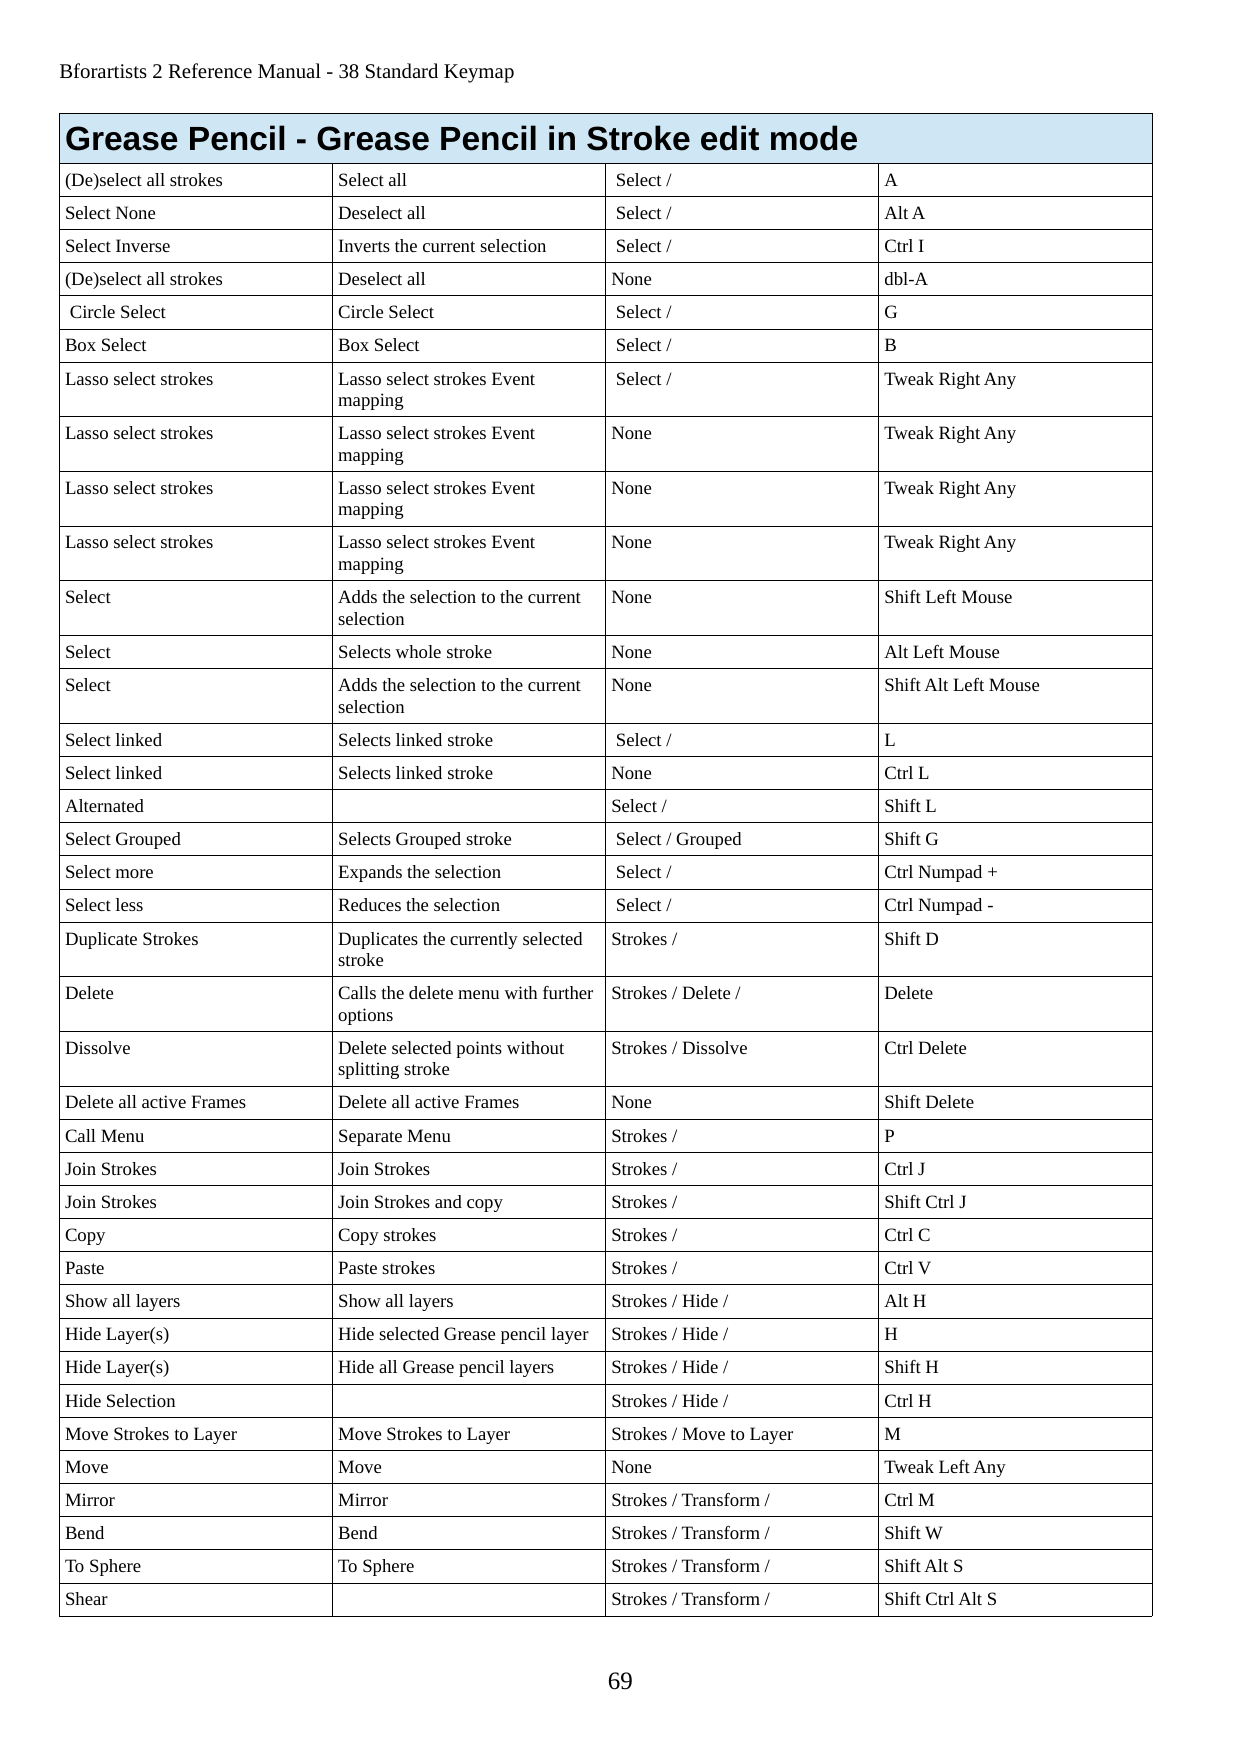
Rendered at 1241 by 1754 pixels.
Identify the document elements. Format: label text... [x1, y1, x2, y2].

table_cell Lasso select strokes Event mapping [333, 363, 605, 416]
table_cell Strokes / Hide / [606, 1385, 878, 1417]
table_cell None [606, 417, 878, 471]
table_cell Ctrl Numpad - [879, 890, 1152, 922]
table_cell Strokes / Hide / [606, 1352, 878, 1384]
table_cell Reduces the selection [333, 890, 605, 922]
table_cell Delete [60, 977, 332, 1031]
table_cell Shift H [879, 1352, 1152, 1384]
table_cell Select / [606, 230, 878, 262]
table_cell Show all layers [333, 1285, 605, 1317]
table_cell Ctrl C [879, 1219, 1152, 1251]
table_cell Select / [606, 856, 878, 888]
table_cell Ctrl I [879, 230, 1152, 262]
table_cell Select all [333, 164, 605, 196]
table_cell Hide Layer(s) [60, 1319, 332, 1351]
table_cell Select linked [60, 724, 332, 756]
table_cell None [606, 527, 878, 580]
table_cell Strokes / [606, 1153, 878, 1185]
table_header Grease Pencil - Grease Pencil in Stroke edit mode [60, 114, 1152, 163]
table_cell Mirror [333, 1484, 605, 1516]
table_cell Ctrl V [879, 1252, 1152, 1284]
table_cell Select Inverse [60, 230, 332, 262]
table_cell B [879, 330, 1152, 362]
table_cell Lasso select strokes [60, 527, 332, 580]
table_cell Shift Ctrl Alt S [879, 1584, 1152, 1616]
table_cell Shift Alt S [879, 1550, 1152, 1582]
table_cell Select less [60, 890, 332, 922]
table_cell Separate Menu [333, 1120, 605, 1152]
table_cell Shear [60, 1584, 332, 1616]
table_cell Strokes / [606, 1186, 878, 1218]
table_cell Select / [606, 197, 878, 229]
table_cell Select more [60, 856, 332, 888]
table_cell Join Strokes [60, 1153, 332, 1185]
table_cell Join Strokes and copy [333, 1186, 605, 1218]
table_cell None [606, 1451, 878, 1483]
table_cell Select / [606, 724, 878, 756]
table_cell Deselect all [333, 263, 605, 295]
table_cell Ctrl Numpad + [879, 856, 1152, 888]
table_cell Shift Ctrl J [879, 1186, 1152, 1218]
table_cell Shift Delete [879, 1087, 1152, 1119]
table_cell Box Select [333, 330, 605, 362]
table_cell None [606, 636, 878, 668]
table_cell Move Strokes to Layer [60, 1418, 332, 1450]
table_cell Select [60, 669, 332, 723]
table_cell Expands the selection [333, 856, 605, 888]
table_cell Shift G [879, 823, 1152, 855]
table_cell Delete all active Frames [60, 1087, 332, 1119]
table_cell A [879, 164, 1152, 196]
table_cell Strokes / [606, 1120, 878, 1152]
table_cell Delete all active Frames [333, 1087, 605, 1119]
table_cell Select / [606, 790, 878, 822]
table_cell Select [60, 636, 332, 668]
table_cell Strokes / Transform / [606, 1484, 878, 1516]
table_cell Paste [60, 1252, 332, 1284]
table_cell Tweak Right Any [879, 472, 1152, 526]
table_cell Select / [606, 330, 878, 362]
table_cell Calls the delete menu with further options [333, 977, 605, 1031]
table_cell Selects linked stroke [333, 757, 605, 789]
table_cell (De)select all strokes [60, 263, 332, 295]
table_cell Strokes / [606, 923, 878, 976]
table_cell Tweak Right Any [879, 417, 1152, 471]
table_cell None [606, 472, 878, 526]
table_cell Shift D [879, 923, 1152, 976]
table_cell Select Grouped [60, 823, 332, 855]
table_cell Move Strokes to Layer [333, 1418, 605, 1450]
table_cell Hide all Grease pencil layers [333, 1352, 605, 1384]
table_cell G [879, 296, 1152, 328]
table_cell Call Menu [60, 1120, 332, 1152]
table_cell Hide Layer(s) [60, 1352, 332, 1384]
table_cell H [879, 1319, 1152, 1351]
table_cell None [606, 581, 878, 635]
table_cell Strokes / Hide / [606, 1319, 878, 1351]
table_cell Select linked [60, 757, 332, 789]
table_cell Delete selected points without splitting stroke [333, 1032, 605, 1086]
table_cell Duplicate Strokes [60, 923, 332, 976]
table_cell Strokes / Dissolve [606, 1032, 878, 1086]
table_cell Strokes / Transform / [606, 1517, 878, 1549]
table_cell [333, 790, 605, 822]
table_cell Lasso select strokes Event mapping [333, 472, 605, 526]
table_cell Tweak Right Any [879, 527, 1152, 580]
table_cell Circle Select [60, 296, 332, 328]
table_cell Ctrl J [879, 1153, 1152, 1185]
table_cell Strokes / Transform / [606, 1550, 878, 1582]
table_cell To Sphere [333, 1550, 605, 1582]
table_cell Copy [60, 1219, 332, 1251]
table_cell Selects whole stroke [333, 636, 605, 668]
table_cell Strokes / Transform / [606, 1584, 878, 1616]
table_cell Alt A [879, 197, 1152, 229]
table_cell Select / [606, 296, 878, 328]
table_cell Deselect all [333, 197, 605, 229]
table_cell Lasso select strokes [60, 363, 332, 416]
table_cell Paste strokes [333, 1252, 605, 1284]
table_cell [333, 1385, 605, 1417]
table_cell Delete [879, 977, 1152, 1031]
table_cell Selects linked stroke [333, 724, 605, 756]
table_cell Strokes / [606, 1252, 878, 1284]
table_cell Move [333, 1451, 605, 1483]
table_cell Strokes / Delete / [606, 977, 878, 1031]
table_cell Tweak Right Any [879, 363, 1152, 416]
table_cell Hide Selection [60, 1385, 332, 1417]
table_cell Mirror [60, 1484, 332, 1516]
table_cell Bend [333, 1517, 605, 1549]
table_cell None [606, 669, 878, 723]
table_cell Alt Left Mouse [879, 636, 1152, 668]
table_cell Bend [60, 1517, 332, 1549]
table_cell Strokes / Move to Layer [606, 1418, 878, 1450]
table_cell Inverts the current selection [333, 230, 605, 262]
table_cell None [606, 1087, 878, 1119]
table_cell Circle Select [333, 296, 605, 328]
table_cell Strokes / [606, 1219, 878, 1251]
table_cell Select / [606, 164, 878, 196]
table_cell Select / [606, 890, 878, 922]
table_cell Lasso select strokes Event mapping [333, 527, 605, 580]
table_cell Copy strokes [333, 1219, 605, 1251]
table_cell Select [60, 581, 332, 635]
table_cell Selects Grouped stroke [333, 823, 605, 855]
table_cell Select / [606, 363, 878, 416]
table_cell L [879, 724, 1152, 756]
table_cell Adds the selection to the current selection [333, 581, 605, 635]
table_cell P [879, 1120, 1152, 1152]
table_cell Ctrl Delete [879, 1032, 1152, 1086]
table_cell [333, 1584, 605, 1616]
table_cell Tweak Left Any [879, 1451, 1152, 1483]
table_cell Shift Alt Left Mouse [879, 669, 1152, 723]
table_cell Shift Left Mouse [879, 581, 1152, 635]
table_cell Alt H [879, 1285, 1152, 1317]
table_cell None [606, 757, 878, 789]
table_cell Lasso select strokes [60, 472, 332, 526]
table_cell Strokes / Hide / [606, 1285, 878, 1317]
table_cell None [606, 263, 878, 295]
table_cell Duplicates the currently selected stroke [333, 923, 605, 976]
table_cell Ctrl H [879, 1385, 1152, 1417]
table_cell Join Strokes [333, 1153, 605, 1185]
table_cell Hide selected Grease pencil layer [333, 1319, 605, 1351]
table_cell Dissolve [60, 1032, 332, 1086]
table_cell Box Select [60, 330, 332, 362]
table_cell Lasso select strokes [60, 417, 332, 471]
table_cell Move [60, 1451, 332, 1483]
table_cell (De)select all strokes [60, 164, 332, 196]
table_cell Show all layers [60, 1285, 332, 1317]
table_cell Join Strokes [60, 1186, 332, 1218]
table_cell Shift L [879, 790, 1152, 822]
table_cell Ctrl M [879, 1484, 1152, 1516]
table_cell Adds the selection to the current selection [333, 669, 605, 723]
table_cell Shift W [879, 1517, 1152, 1549]
table_cell Select / Grouped [606, 823, 878, 855]
table_cell Lasso select strokes Event mapping [333, 417, 605, 471]
table_cell Ctrl L [879, 757, 1152, 789]
table_cell Select None [60, 197, 332, 229]
table_cell dbl-A [879, 263, 1152, 295]
table_cell M [879, 1418, 1152, 1450]
table_cell Alternated [60, 790, 332, 822]
table_cell To Sphere [60, 1550, 332, 1582]
